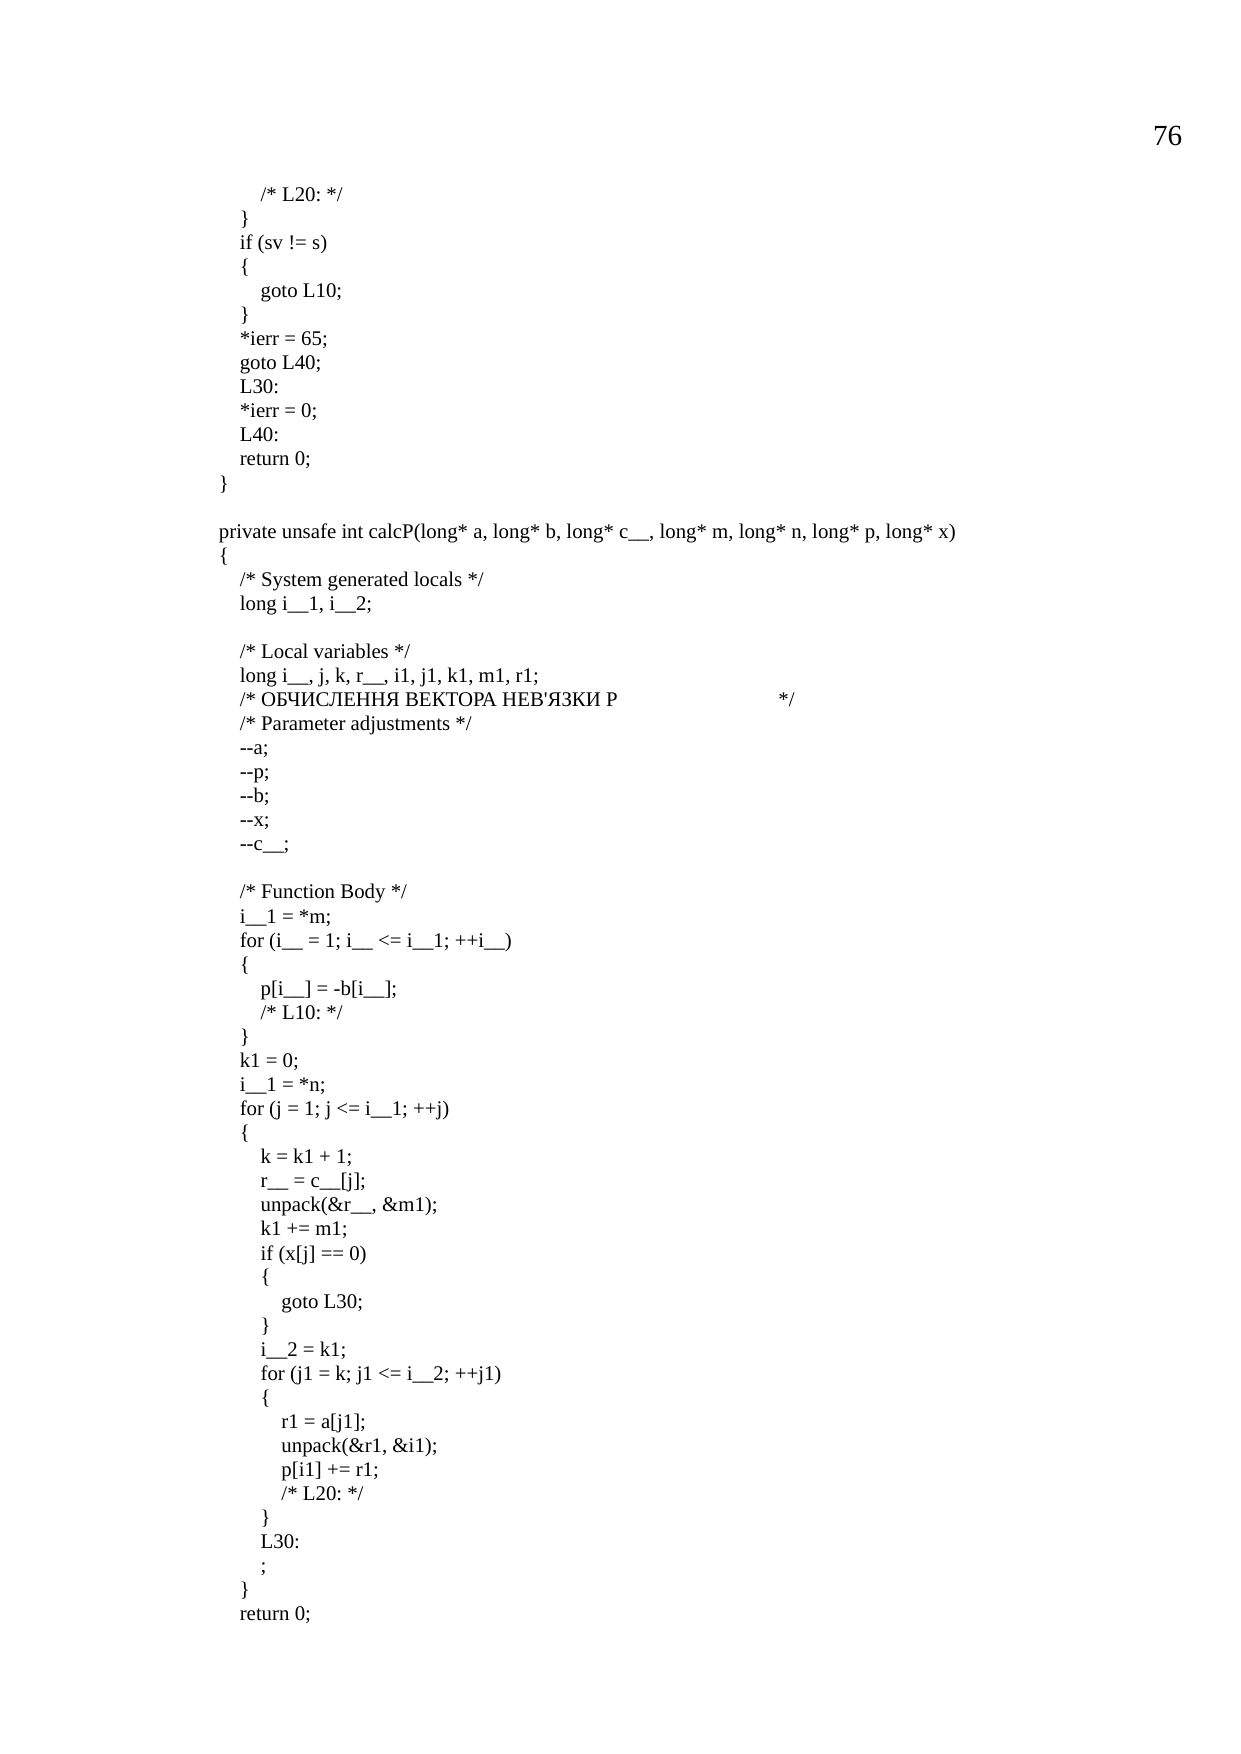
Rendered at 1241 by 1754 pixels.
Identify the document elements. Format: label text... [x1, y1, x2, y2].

text /* Parameter adjustments */ [177, 711, 1182, 735]
text return 0; [177, 1601, 1182, 1625]
text /* Function Body */ [177, 879, 1182, 903]
text { [177, 254, 1182, 278]
text { [177, 543, 1182, 567]
text } [177, 1577, 1182, 1601]
text k1 = 0; [177, 1048, 1182, 1072]
text goto L10; [177, 278, 1182, 302]
text for (i__ = 1; i__ <= i__1; ++i__) [177, 928, 1182, 952]
text /* Local variables */ [177, 639, 1182, 663]
text L40: [177, 422, 1182, 446]
text if (x[j] == 0) [177, 1240, 1182, 1264]
text --x; [177, 807, 1182, 831]
text /* L10: */ [177, 1000, 1182, 1024]
text r__ = c__[j]; [177, 1168, 1182, 1192]
text long i__, j, k, r__, i1, j1, k1, m1, r1; [177, 663, 1182, 687]
text return 0; [177, 446, 1182, 470]
text { [177, 1264, 1182, 1288]
text --a; [177, 735, 1182, 759]
text } [177, 470, 1182, 494]
text for (j = 1; j <= i__1; ++j) [177, 1096, 1182, 1120]
text long i__1, i__2; [177, 591, 1182, 615]
text unpack(&r__, &m1); [177, 1192, 1182, 1216]
text unpack(&r1, &i1); [177, 1433, 1182, 1457]
text } [177, 302, 1182, 326]
text /* L20: */ [177, 1481, 1182, 1505]
text k = k1 + 1; [177, 1144, 1182, 1168]
text { [177, 1385, 1182, 1409]
text p[i__] = -b[i__]; [177, 976, 1182, 1000]
text /* ОБЧИСЛЕННЯ ВЕКТОРА НЕВ'ЯЗКИ P */ [177, 687, 1182, 711]
text *ierr = 65; [177, 326, 1182, 350]
text private unsafe int calcP(long* a, long* b, long* c__, long* m, long* n, long* p, long* x) [177, 518, 1182, 543]
text i__1 = *n; [177, 1072, 1182, 1096]
text i__2 = k1; [177, 1337, 1182, 1361]
text for (j1 = k; j1 <= i__2; ++j1) [177, 1361, 1182, 1385]
text } [177, 1505, 1182, 1529]
text *ierr = 0; [177, 398, 1182, 422]
text k1 += m1; [177, 1216, 1182, 1240]
text --c__; [177, 831, 1182, 855]
text i__1 = *m; [177, 903, 1182, 928]
text L30: [177, 1529, 1182, 1553]
text p[i1] += r1; [177, 1457, 1182, 1481]
text if (sv != s) [177, 230, 1182, 254]
text r1 = a[j1]; [177, 1409, 1182, 1433]
text /* L20: */ [177, 182, 1182, 206]
text } [177, 1024, 1182, 1048]
text ; [177, 1553, 1182, 1577]
text } [177, 206, 1182, 230]
text --b; [177, 783, 1182, 807]
text } [177, 1313, 1182, 1337]
text goto L30; [177, 1288, 1182, 1313]
text goto L40; [177, 350, 1182, 374]
text { [177, 1120, 1182, 1144]
text L30: [177, 374, 1182, 398]
text --p; [177, 759, 1182, 783]
text /* System generated locals */ [177, 567, 1182, 591]
text { [177, 952, 1182, 976]
